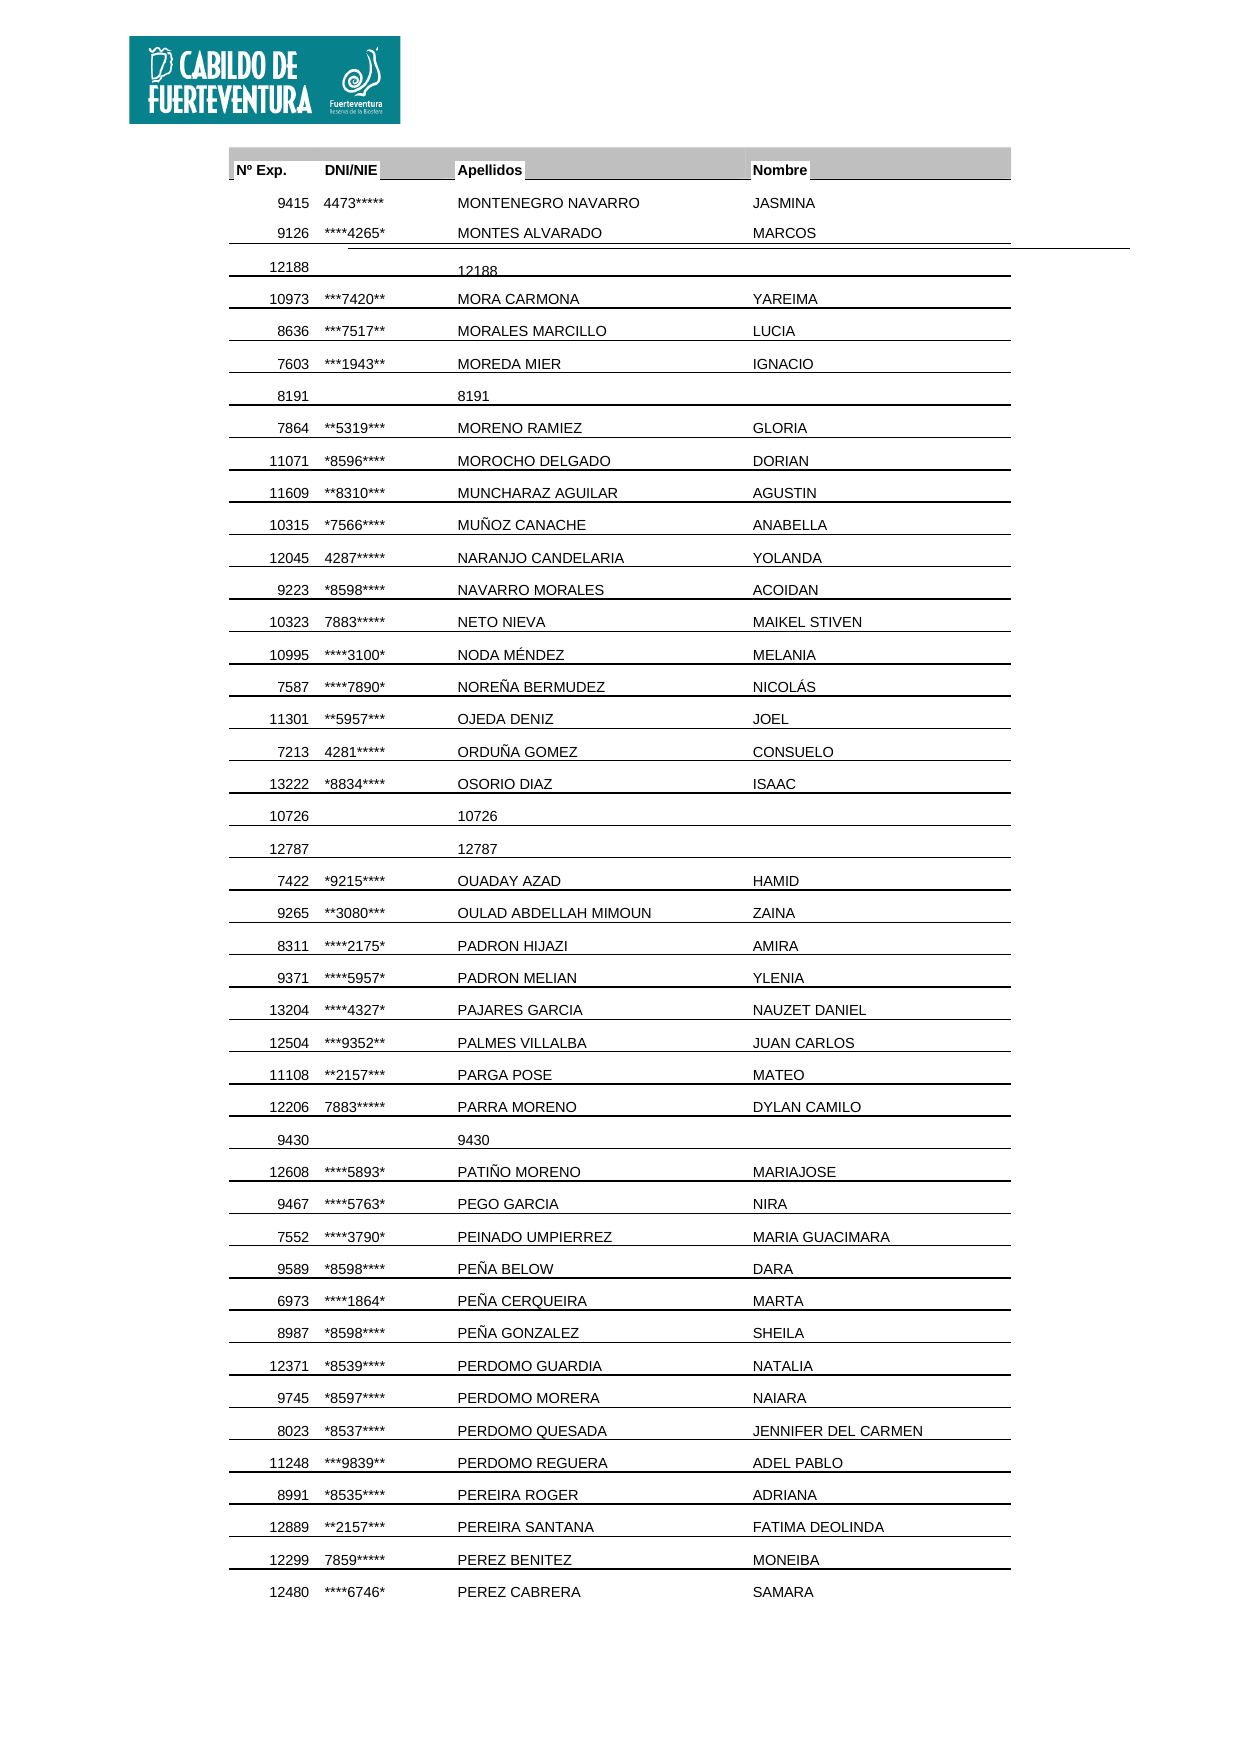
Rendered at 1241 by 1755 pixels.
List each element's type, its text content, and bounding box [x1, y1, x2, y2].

table_cell NATALIA [703, 1343, 1011, 1374]
table_cell SHEILA [703, 1311, 1011, 1342]
table_cell MARIA GUACIMARA [703, 1214, 1011, 1245]
table_cell 12188 [421, 249, 702, 275]
table_cell MONEIBA [703, 1537, 1011, 1568]
table_cell 8987 [229, 1311, 317, 1342]
table_cell 10315 [229, 503, 317, 533]
table_cell 12787 [421, 826, 702, 857]
table_cell 8991 [229, 1473, 317, 1503]
table_cell NAUZET DANIEL [703, 988, 1011, 1018]
table_cell 7213 [229, 729, 317, 760]
table_cell 9430 [229, 1117, 317, 1148]
table_cell IGNACIO [703, 341, 1011, 372]
table_cell 12371 [229, 1343, 317, 1374]
table_cell ***1943** [317, 341, 421, 372]
table_cell YAREIMA [703, 277, 1011, 307]
table_cell MOROCHO DELGADO [421, 438, 702, 469]
table_cell NICOLÁS [703, 665, 1011, 695]
table_header ****4265* [317, 216, 421, 243]
table_cell CONSUELO [703, 729, 1011, 760]
table_cell *8535**** [317, 1473, 421, 1503]
table_cell *9215**** [317, 858, 421, 889]
table_cell **3080*** [317, 891, 421, 921]
table_cell 9223 [229, 567, 317, 598]
table_cell NETO NIEVA [421, 600, 702, 631]
table_cell SAMARA [703, 1570, 1011, 1609]
table_cell 7864 [229, 406, 317, 437]
table_cell 9745 [229, 1376, 317, 1406]
table_cell PERDOMO REGUERA [421, 1440, 702, 1471]
table_cell 7859***** [317, 1537, 421, 1568]
table_cell **2157*** [317, 1505, 421, 1536]
table_cell 7422 [229, 858, 317, 889]
table_cell DARA [703, 1246, 1011, 1277]
table_cell 8311 [229, 923, 317, 954]
table_cell 12608 [229, 1149, 317, 1180]
table_cell 7883***** [317, 600, 421, 631]
table_cell PARRA MORENO [421, 1085, 702, 1115]
table_cell MOREDA MIER [421, 341, 702, 372]
table_cell 13204 [229, 988, 317, 1018]
table_cell 12045 [229, 535, 317, 566]
table_cell [703, 1117, 1011, 1148]
table_cell PATIÑO MORENO [421, 1149, 702, 1180]
table_cell PARGA POSE [421, 1052, 702, 1083]
table_cell MARIAJOSE [703, 1149, 1011, 1180]
table_header 9126 [229, 216, 317, 243]
table_cell **2157*** [317, 1052, 421, 1083]
table_cell NARANJO CANDELARIA [421, 535, 702, 566]
table_cell *8537**** [317, 1408, 421, 1439]
table_cell PEREIRA SANTANA [421, 1505, 702, 1536]
table_cell ***7517** [317, 309, 421, 339]
table_cell *8596**** [317, 438, 421, 469]
table_cell MAIKEL STIVEN [703, 600, 1011, 631]
table_cell ZAINA [703, 891, 1011, 921]
table_cell MUNCHARAZ AGUILAR [421, 471, 702, 501]
table_cell [703, 826, 1011, 857]
table_cell 12889 [229, 1505, 317, 1536]
table_cell 11108 [229, 1052, 317, 1083]
table_cell ****4327* [317, 988, 421, 1018]
table_cell **5319*** [317, 406, 421, 437]
table_cell PEREZ BENITEZ [421, 1537, 702, 1568]
table_cell PADRON MELIAN [421, 955, 702, 986]
table_cell ACOIDAN [703, 567, 1011, 598]
table_cell JENNIFER DEL CARMEN [703, 1408, 1011, 1439]
table_cell ****5893* [317, 1149, 421, 1180]
table_cell ****3100* [317, 632, 421, 663]
table_cell NIRA [703, 1182, 1011, 1212]
table_cell LUCIA [703, 309, 1011, 339]
table_cell YLENIA [703, 955, 1011, 986]
table_header MONTES ALVARADO [421, 216, 702, 243]
table_cell 12299 [229, 1537, 317, 1568]
table_cell NOREÑA BERMUDEZ [421, 665, 702, 695]
table_cell PERDOMO QUESADA [421, 1408, 702, 1439]
table_cell ***7420** [317, 277, 421, 307]
table_cell *8598**** [317, 1246, 421, 1277]
table_cell 8191 [421, 373, 702, 404]
table_cell 12480 [229, 1570, 317, 1609]
table_cell [317, 244, 421, 275]
table_cell ***9352** [317, 1020, 421, 1051]
table_cell 6973 [229, 1279, 317, 1309]
table_cell JUAN CARLOS [703, 1020, 1011, 1051]
table_cell 10973 [229, 277, 317, 307]
table_cell [703, 244, 1011, 248]
table_cell *7566**** [317, 503, 421, 533]
table_cell ****2175* [317, 923, 421, 954]
table_cell 10995 [229, 632, 317, 663]
table_cell 7883***** [317, 1085, 421, 1115]
table_cell OSORIO DIAZ [421, 761, 702, 792]
table_cell PEÑA GONZALEZ [421, 1311, 702, 1342]
table_cell PERDOMO GUARDIA [421, 1343, 702, 1374]
table_header MARCOS [703, 216, 1011, 243]
table_cell [703, 794, 1011, 824]
table_cell *8598**** [317, 567, 421, 598]
table_cell MATEO [703, 1052, 1011, 1083]
table_cell ****6746* [317, 1570, 421, 1609]
table_cell FATIMA DEOLINDA [703, 1505, 1011, 1536]
table_cell **8310*** [317, 471, 421, 501]
table_cell *8539**** [317, 1343, 421, 1374]
table_cell PEÑA CERQUEIRA [421, 1279, 702, 1309]
table_cell NODA MÉNDEZ [421, 632, 702, 663]
table_cell 9467 [229, 1182, 317, 1212]
table_cell 12787 [229, 826, 317, 857]
table_cell 7552 [229, 1214, 317, 1245]
table_cell YOLANDA [703, 535, 1011, 566]
table_cell OJEDA DENIZ [421, 697, 702, 727]
table_cell MORALES MARCILLO [421, 309, 702, 339]
table_cell 10726 [229, 794, 317, 824]
table_cell DYLAN CAMILO [703, 1085, 1011, 1115]
table_cell **5957*** [317, 697, 421, 727]
table_cell ISAAC [703, 761, 1011, 792]
table_cell [317, 373, 421, 404]
table_cell PEÑA BELOW [421, 1246, 702, 1277]
table_cell *8598**** [317, 1311, 421, 1342]
table_cell 9589 [229, 1246, 317, 1277]
table_cell ADEL PABLO [703, 1440, 1011, 1471]
table_cell ****7890* [317, 665, 421, 695]
table_cell AMIRA [703, 923, 1011, 954]
table_cell *8834**** [317, 761, 421, 792]
table_cell 9430 [421, 1117, 702, 1148]
table_cell MUÑOZ CANACHE [421, 503, 702, 533]
table_cell OULAD ABDELLAH MIMOUN [421, 891, 702, 921]
table_cell GLORIA [703, 406, 1011, 437]
table_cell 13222 [229, 761, 317, 792]
table_cell PERDOMO MORERA [421, 1376, 702, 1406]
table_cell 11071 [229, 438, 317, 469]
table_cell 7587 [229, 665, 317, 695]
table_cell PEGO GARCIA [421, 1182, 702, 1212]
table_cell 12504 [229, 1020, 317, 1051]
table_cell 8023 [229, 1408, 317, 1439]
table_cell ANABELLA [703, 503, 1011, 533]
table_cell 11609 [229, 471, 317, 501]
table_cell MARTA [703, 1279, 1011, 1309]
table_cell [703, 373, 1011, 404]
table_cell [317, 826, 421, 857]
table_cell JOEL [703, 697, 1011, 727]
table_cell ***9839** [317, 1440, 421, 1471]
table_cell ****3790* [317, 1214, 421, 1245]
table_cell PADRON HIJAZI [421, 923, 702, 954]
table_cell 8191 [229, 373, 317, 404]
table_cell DORIAN [703, 438, 1011, 469]
table_cell 8636 [229, 309, 317, 339]
table_cell PEREZ CABRERA [421, 1570, 702, 1609]
table_cell MORA CARMONA [421, 277, 702, 307]
table_cell ****5763* [317, 1182, 421, 1212]
table_cell 11301 [229, 697, 317, 727]
table_cell 9265 [229, 891, 317, 921]
table_cell ORDUÑA GOMEZ [421, 729, 702, 760]
table_cell [317, 794, 421, 824]
table_cell 12188 [229, 244, 317, 275]
table_cell MELANIA [703, 632, 1011, 663]
table_cell PALMES VILLALBA [421, 1020, 702, 1051]
table_cell AGUSTIN [703, 471, 1011, 501]
table_cell 10323 [229, 600, 317, 631]
table_cell ****5957* [317, 955, 421, 986]
table_cell *8597**** [317, 1376, 421, 1406]
table_cell MORENO RAMIEZ [421, 406, 702, 437]
table_cell 4287***** [317, 535, 421, 566]
table_cell 7603 [229, 341, 317, 372]
table_cell HAMID [703, 858, 1011, 889]
table_cell NAVARRO MORALES [421, 567, 702, 598]
table_cell ADRIANA [703, 1473, 1011, 1503]
table_cell ****1864* [317, 1279, 421, 1309]
table_cell 12206 [229, 1085, 317, 1115]
table_cell [421, 244, 702, 248]
table_cell PEREIRA ROGER [421, 1473, 702, 1503]
table_cell 4281***** [317, 729, 421, 760]
table_cell OUADAY AZAD [421, 858, 702, 889]
table_cell PEINADO UMPIERREZ [421, 1214, 702, 1245]
table_cell 9371 [229, 955, 317, 986]
table_cell 10726 [421, 794, 702, 824]
table_cell [703, 249, 1011, 275]
table_cell 11248 [229, 1440, 317, 1471]
table_cell [317, 1117, 421, 1148]
table_cell NAIARA [703, 1376, 1011, 1406]
table_cell PAJARES GARCIA [421, 988, 702, 1018]
